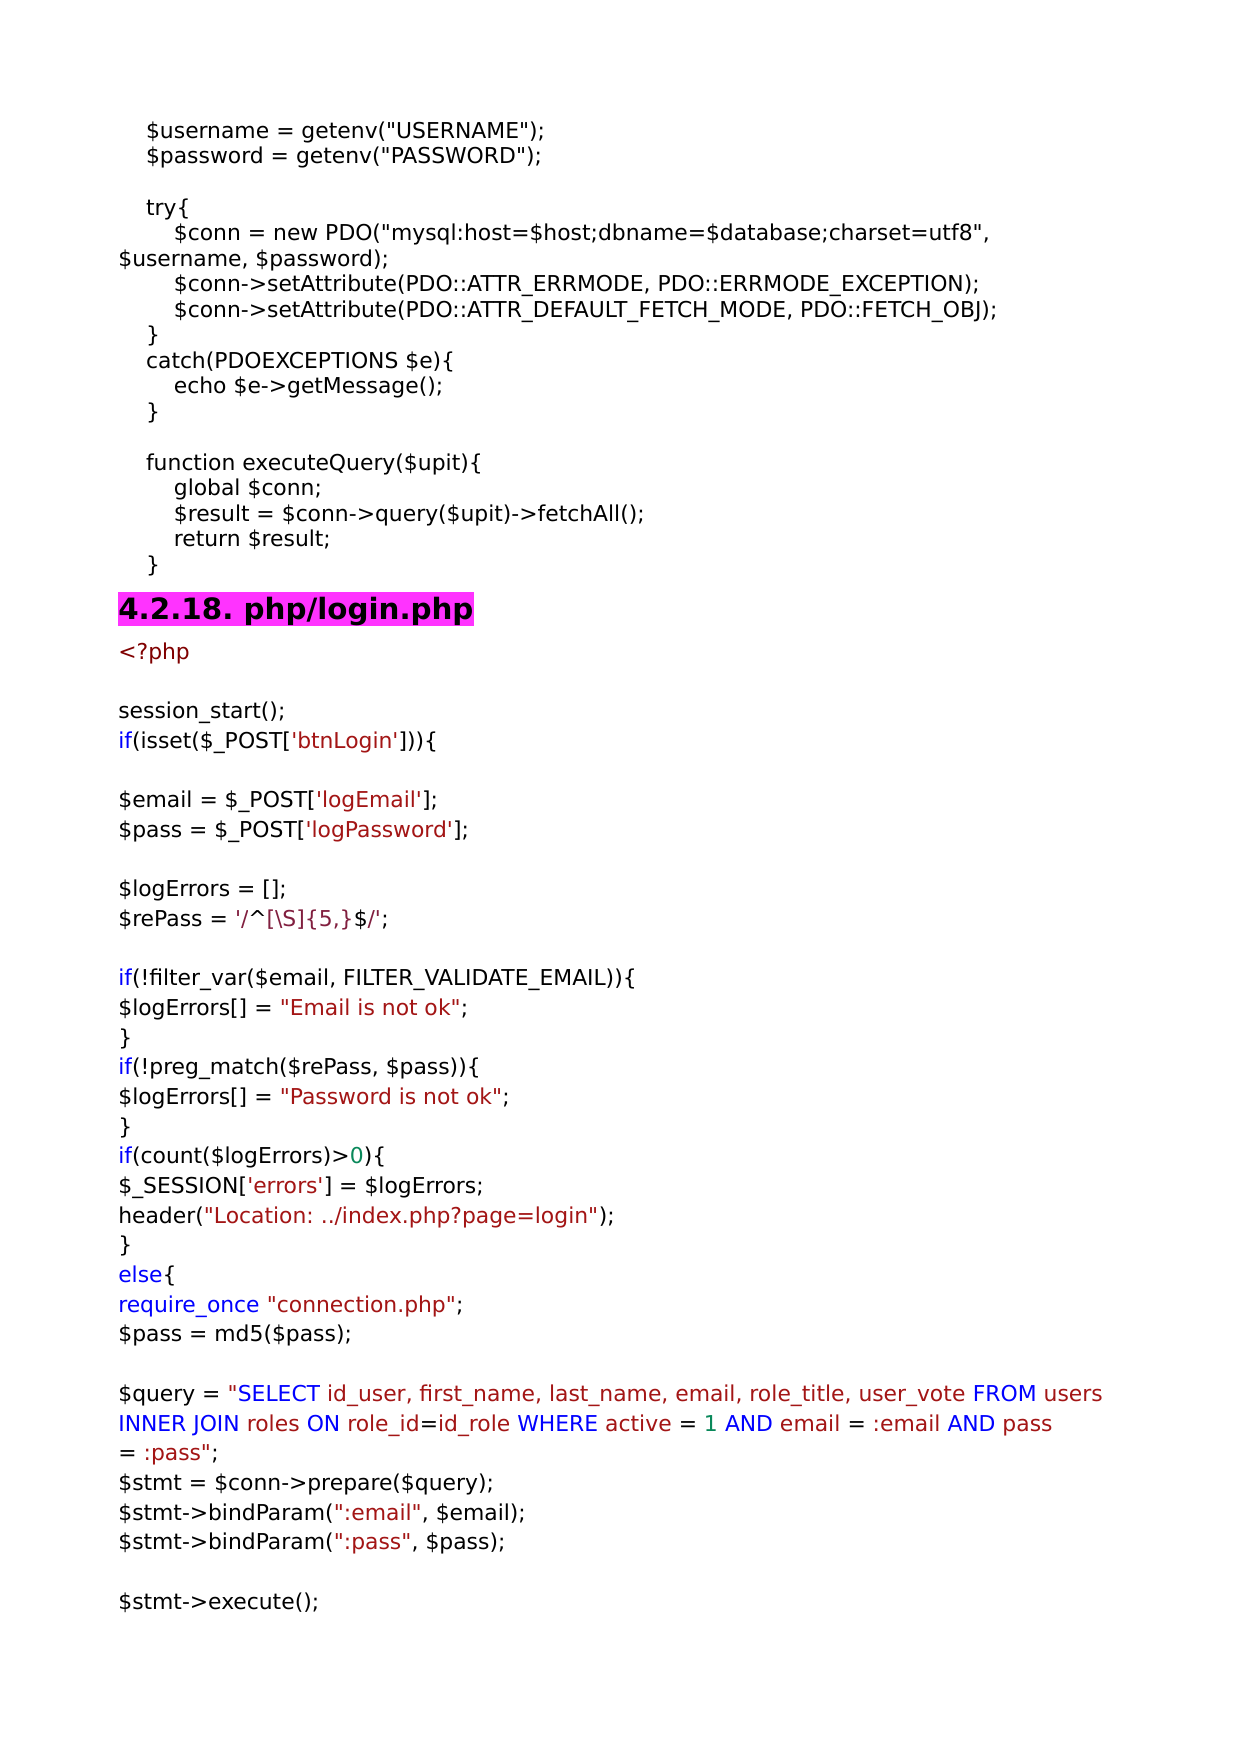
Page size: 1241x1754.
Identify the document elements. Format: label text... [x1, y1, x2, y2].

text } [118, 1021, 1122, 1050]
text $stmt = $conn->prepare($query); [118, 1466, 1122, 1496]
text $conn->setAttribute(PDO::ATTR_ERRMODE, PDO::ERRMODE_EXCEPTION); [118, 271, 1122, 297]
subtitle 4.2.18. php/login.php [118, 592, 1122, 626]
text $password = getenv("PASSWORD"); [118, 144, 1122, 169]
text echo $e->getMessage(); [118, 373, 1122, 399]
text INNER JOIN roles ON role_id=id_role WHERE active = 1 AND email = :email AND pass = :pass"; [118, 1406, 1122, 1466]
text if(!preg_match($rePass, $pass)){ [118, 1050, 1122, 1080]
text header("Location: ../index.php?page=login"); [118, 1199, 1122, 1228]
text if(isset($_POST['btnLogin'])){ [118, 724, 1122, 753]
text $stmt->bindParam(":pass", $pass); [118, 1525, 1122, 1555]
text } [118, 552, 1122, 577]
text session_start(); [118, 694, 1122, 724]
text function executeQuery($upit){ [118, 450, 1122, 475]
text $rePass = '/^[\S]{5,}$/'; [118, 902, 1122, 931]
text $logErrors[] = "Password is not ok"; [118, 1080, 1122, 1109]
text } [118, 1228, 1122, 1258]
text $_SESSION['errors'] = $logErrors; [118, 1169, 1122, 1199]
text global $conn; [118, 475, 1122, 501]
text $stmt->bindParam(":email", $email); [118, 1496, 1122, 1525]
text $logErrors[] = "Email is not ok"; [118, 991, 1122, 1021]
text $conn = new PDO("mysql:host=$host;dbname=$database;charset=utf8", $username, $password); [118, 220, 1122, 271]
text $email = $_POST['logEmail']; [118, 783, 1122, 813]
text $username = getenv("USERNAME"); [118, 118, 1122, 144]
text $pass = md5($pass); [118, 1317, 1122, 1347]
text catch(PDOEXCEPTIONS $e){ [118, 348, 1122, 373]
text return $result; [118, 526, 1122, 552]
text $query = "SELECT id_user, first_name, last_name, email, role_title, user_vote FROM users [118, 1377, 1122, 1406]
text else{ [118, 1258, 1122, 1288]
text require_once "connection.php"; [118, 1288, 1122, 1317]
text $stmt->execute(); [118, 1584, 1122, 1614]
text } [118, 399, 1122, 424]
text <?php [118, 639, 1122, 664]
text } [118, 1109, 1122, 1139]
text try{ [118, 195, 1122, 220]
text } [118, 322, 1122, 348]
text $pass = $_POST['logPassword']; [118, 813, 1122, 842]
text if(count($logErrors)>0){ [118, 1139, 1122, 1169]
text $conn->setAttribute(PDO::ATTR_DEFAULT_FETCH_MODE, PDO::FETCH_OBJ); [118, 297, 1122, 322]
text $result = $conn->query($upit)->fetchAll(); [118, 501, 1122, 526]
text if(!filter_var($email, FILTER_VALIDATE_EMAIL)){ [118, 961, 1122, 991]
text $logErrors = []; [118, 872, 1122, 902]
